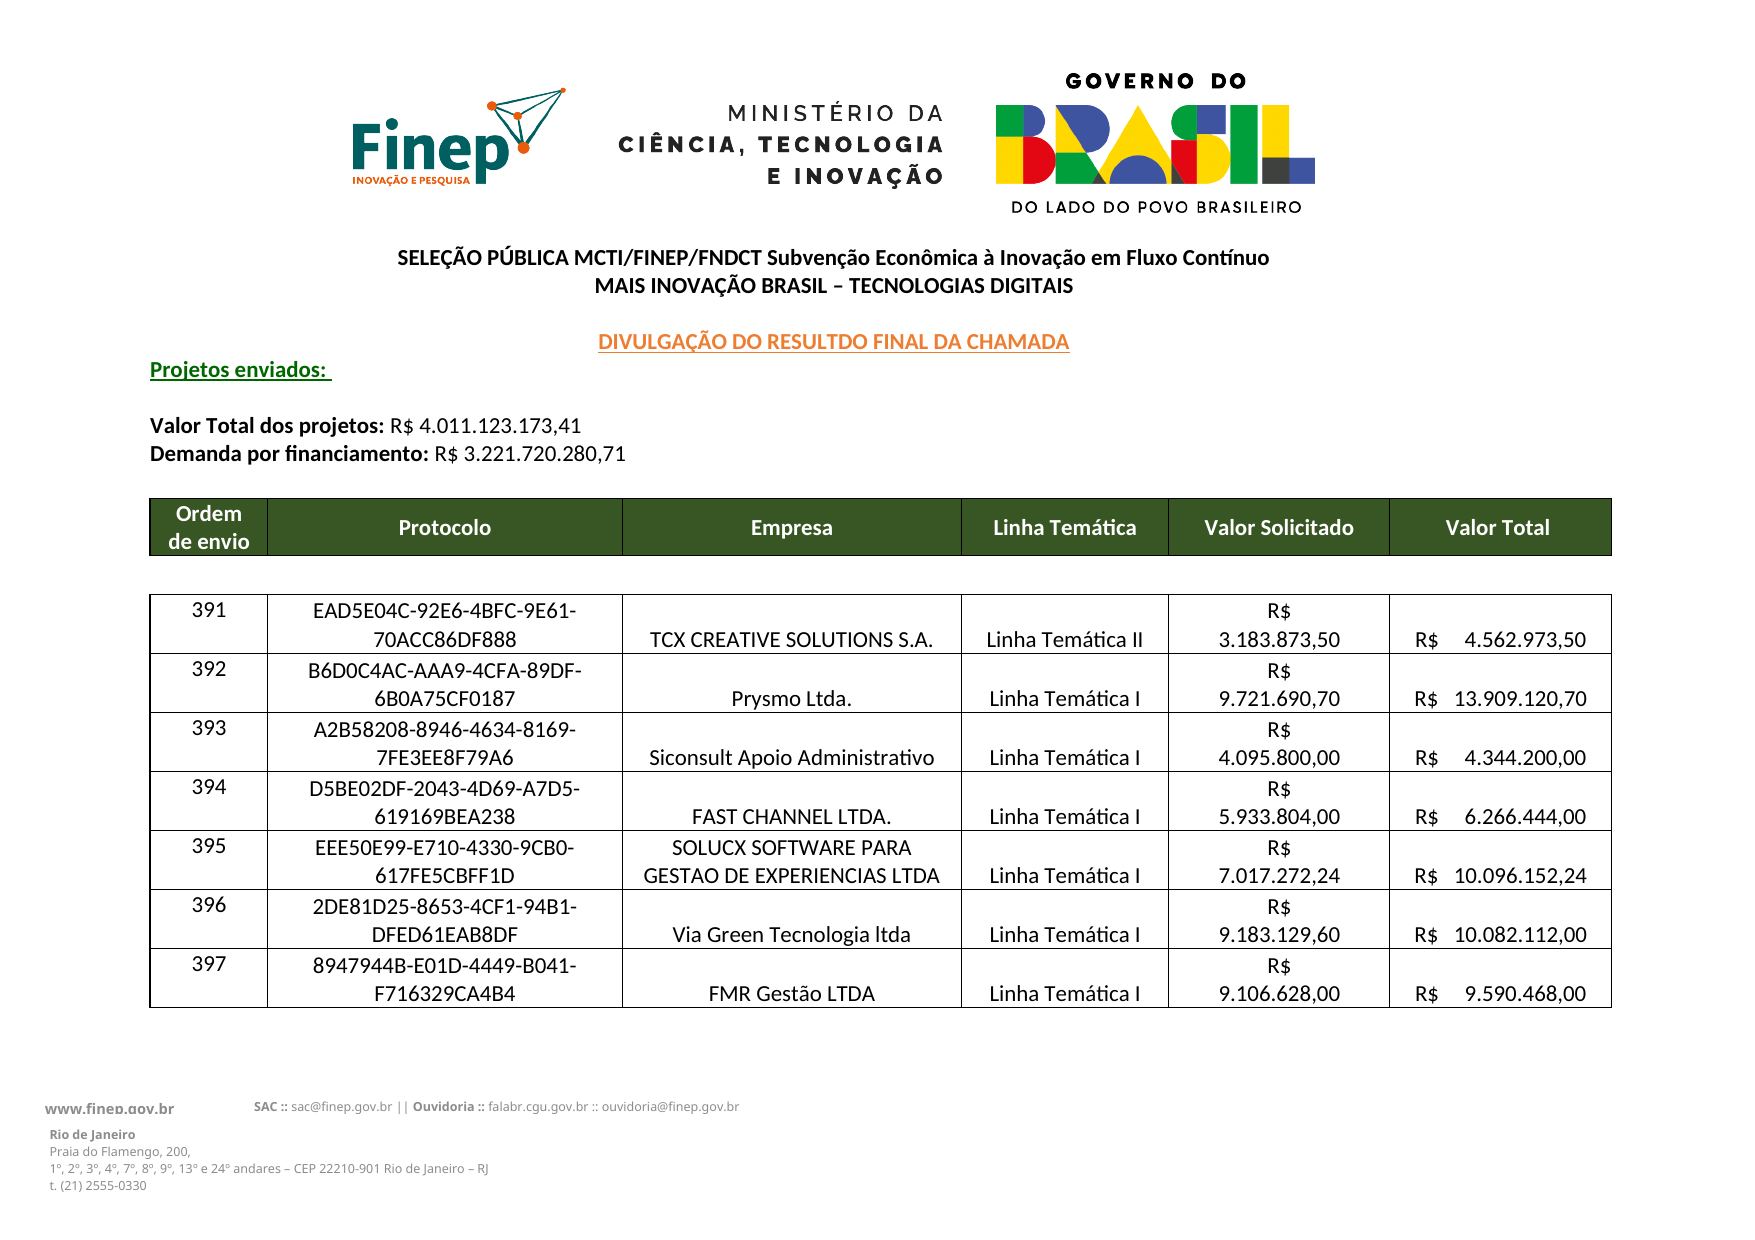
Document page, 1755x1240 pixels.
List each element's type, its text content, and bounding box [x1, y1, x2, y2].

table_cell A2B58208-8946-4634-8169-7FE3EE8F79A6 [268, 713, 622, 771]
table_cell 396 [151, 890, 267, 948]
table_cell 395 [151, 831, 267, 889]
table_cell 392 [151, 654, 267, 712]
table_cell R$ 9.721.690,70 [1169, 654, 1389, 712]
table_cell Siconsult Apoio Administrativo [623, 713, 961, 771]
table_cell R$ 13.909.120,70 [1390, 654, 1611, 712]
table_cell R$ 5.933.804,00 [1169, 772, 1389, 830]
table_cell 393 [151, 713, 267, 771]
table_cell R$ 4.562.973,50 [1390, 595, 1611, 653]
table_cell R$ 6.266.444,00 [1390, 772, 1611, 830]
table_cell Linha Temática I [962, 713, 1168, 771]
table_cell EAD5E04C-92E6-4BFC-9E61-70ACC86DF888 [268, 595, 622, 653]
table_cell R$ 4.344.200,00 [1390, 713, 1611, 771]
table_cell Linha Temática I [962, 654, 1168, 712]
table_cell Linha Temática I [962, 890, 1168, 948]
table_cell 8947944B-E01D-4449-B041-F716329CA4B4 [268, 949, 622, 1007]
table_cell D5BE02DF-2043-4D69-A7D5-619169BEA238 [268, 772, 622, 830]
table_cell Via Green Tecnologia ltda [623, 890, 961, 948]
table_cell FMR Gestão LTDA [623, 949, 961, 1007]
table_cell R$ 10.082.112,00 [1390, 890, 1611, 948]
table_cell R$ 4.095.800,00 [1169, 713, 1389, 771]
table_cell Linha Temática I [962, 772, 1168, 830]
table_cell R$ 9.183.129,60 [1169, 890, 1389, 948]
table_cell Linha Temática II [962, 595, 1168, 653]
table_cell 391 [151, 595, 267, 653]
table_cell Linha Temática I [962, 831, 1168, 889]
table_cell R$ 7.017.272,24 [1169, 831, 1389, 889]
table_cell 394 [151, 772, 267, 830]
table_cell R$ 10.096.152,24 [1390, 831, 1611, 889]
table_cell 2DE81D25-8653-4CF1-94B1-DFED61EAB8DF [268, 890, 622, 948]
table_cell R$ 9.106.628,00 [1169, 949, 1389, 1007]
table_cell SOLUCX SOFTWARE PARA GESTAO DE EXPERIENCIAS LTDA [623, 831, 961, 889]
table_cell R$ 3.183.873,50 [1169, 595, 1389, 653]
table_cell TCX CREATIVE SOLUTIONS S.A. [623, 595, 961, 653]
table_cell 397 [151, 949, 267, 1007]
table_cell EEE50E99-E710-4330-9CB0-617FE5CBFF1D [268, 831, 622, 889]
table_cell Prysmo Ltda. [623, 654, 961, 712]
table_cell B6D0C4AC-AAA9-4CFA-89DF-6B0A75CF0187 [268, 654, 622, 712]
table_cell R$ 9.590.468,00 [1390, 949, 1611, 1007]
table_cell Linha Temática I [962, 949, 1168, 1007]
table_cell FAST CHANNEL LTDA. [623, 772, 961, 830]
